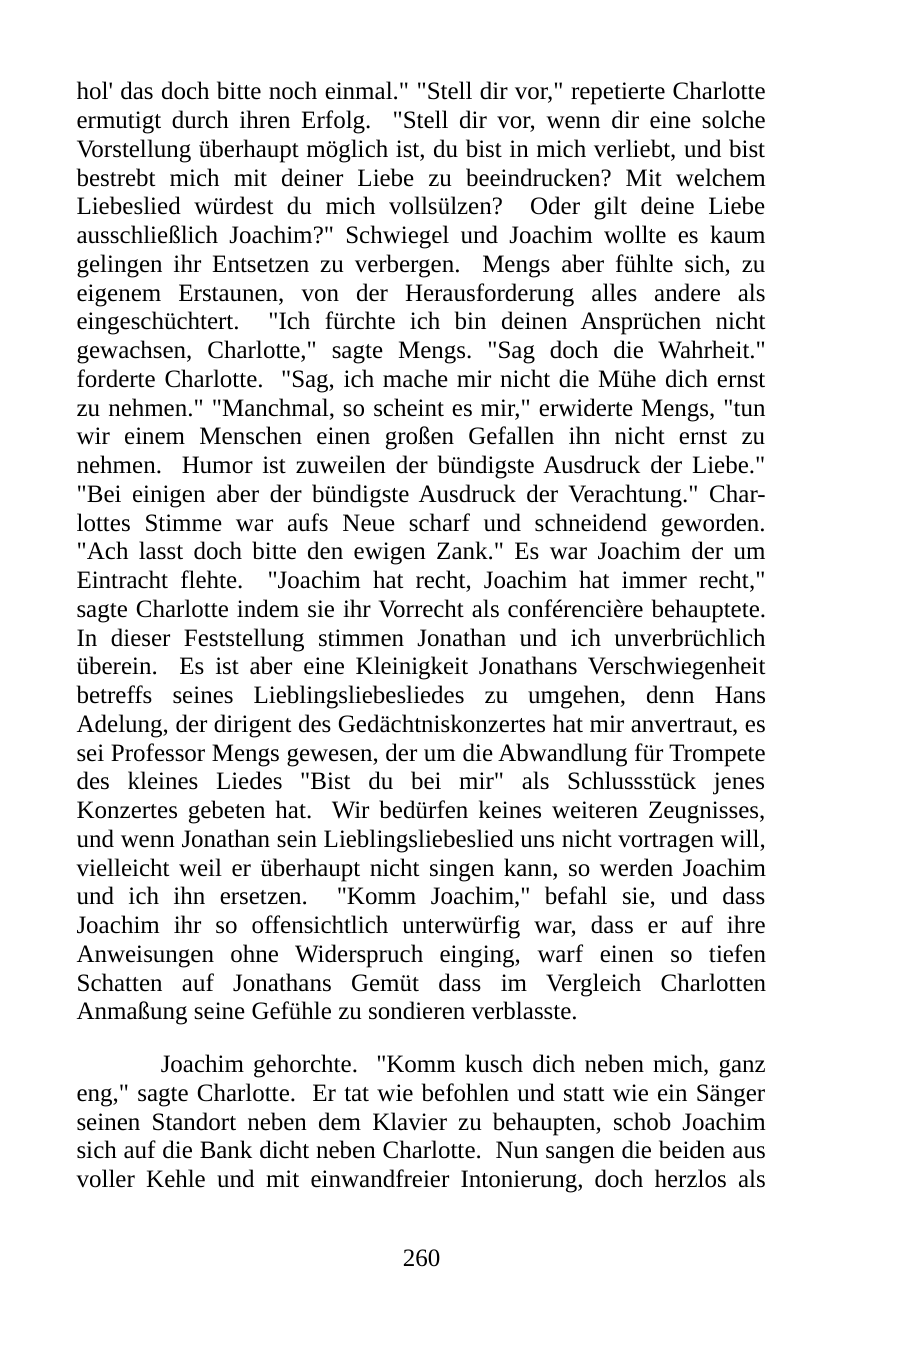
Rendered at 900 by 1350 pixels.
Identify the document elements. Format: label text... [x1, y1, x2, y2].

text Joachim gehorchte. "Komm kusch dich neben mich, ganz eng," sagte Charlotte. Er tat wie befohlen und statt wie ein Sänger seinen Standort neben dem Klavier zu behaupten, schob Joachim sich auf die Bank dicht neben Charlotte. Nun sangen die beiden aus voller Kehle und mit einwandfreier Intonierung, doch herzlos als [76, 1049, 766, 1193]
text hol' das doch bitte noch einmal." "Stell dir vor," repetierte Charlotte ermutigt durch ihren Erfolg. "Stell dir vor, wenn dir eine solche Vorstellung überhaupt möglich ist, du bist in mich verliebt, und bist bestrebt mich mit deiner Liebe zu beeindrucken? Mit welchem Liebeslied würdest du mich vollsülzen? Oder gilt deine Liebe ausschließlich Joachim?" Schwiegel und Joachim wollte es kaum gelingen ihr Entsetzen zu verbergen. Mengs aber fühlte sich, zu eigenem Erstaunen, von der Herausforderung alles andere als eingeschüchtert. "Ich fürchte ich bin deinen Ansprüchen nicht gewachsen, Charlotte," sagte Mengs. "Sag doch die Wahrheit." forderte Charlotte. "Sag, ich mache mir nicht die Mühe dich ernst zu nehmen." "Manchmal, so scheint es mir," erwiderte Mengs, "tun wir einem Menschen einen großen Gefallen ihn nicht ernst zu nehmen. Humor ist zuweilen der bündigste Ausdruck der Liebe." "Bei einigen aber der bündigste Ausdruck der Verachtung." Char-lottes Stimme war aufs Neue scharf und schneidend geworden. "Ach lasst doch bitte den ewigen Zank." Es war Joachim der um Eintracht flehte. "Joachim hat recht, Joachim hat immer recht," sagte Charlotte indem sie ihr Vorrecht als conférencière behauptete. In dieser Feststellung stimmen Jonathan und ich unverbrüchlich überein. Es ist aber eine Kleinigkeit Jonathans Verschwiegenheit betreffs seines Lieblingsliebesliedes zu umgehen, denn Hans Adelung, der dirigent des Gedächtniskonzertes hat mir anvertraut, es sei Professor Mengs gewesen, der um die Abwandlung für Trompete des kleines Liedes "Bist du bei mir" als Schlussstück jenes Konzertes gebeten hat. Wir bedürfen keines weiteren Zeugnisses, und wenn Jonathan sein Lieblingsliebeslied uns nicht vortragen will, vielleicht weil er überhaupt nicht singen kann, so werden Joachim und ich ihn ersetzen. "Komm Joachim," befahl sie, und dass Joachim ihr so offensichtlich unterwürfig war, dass er auf ihre Anweisungen ohne Widerspruch einging, warf einen so tiefen Schatten auf Jonathans Gemüt dass im Vergleich Charlotten Anmaßung seine Gefühle zu sondieren verblasste. [76, 76, 766, 1025]
